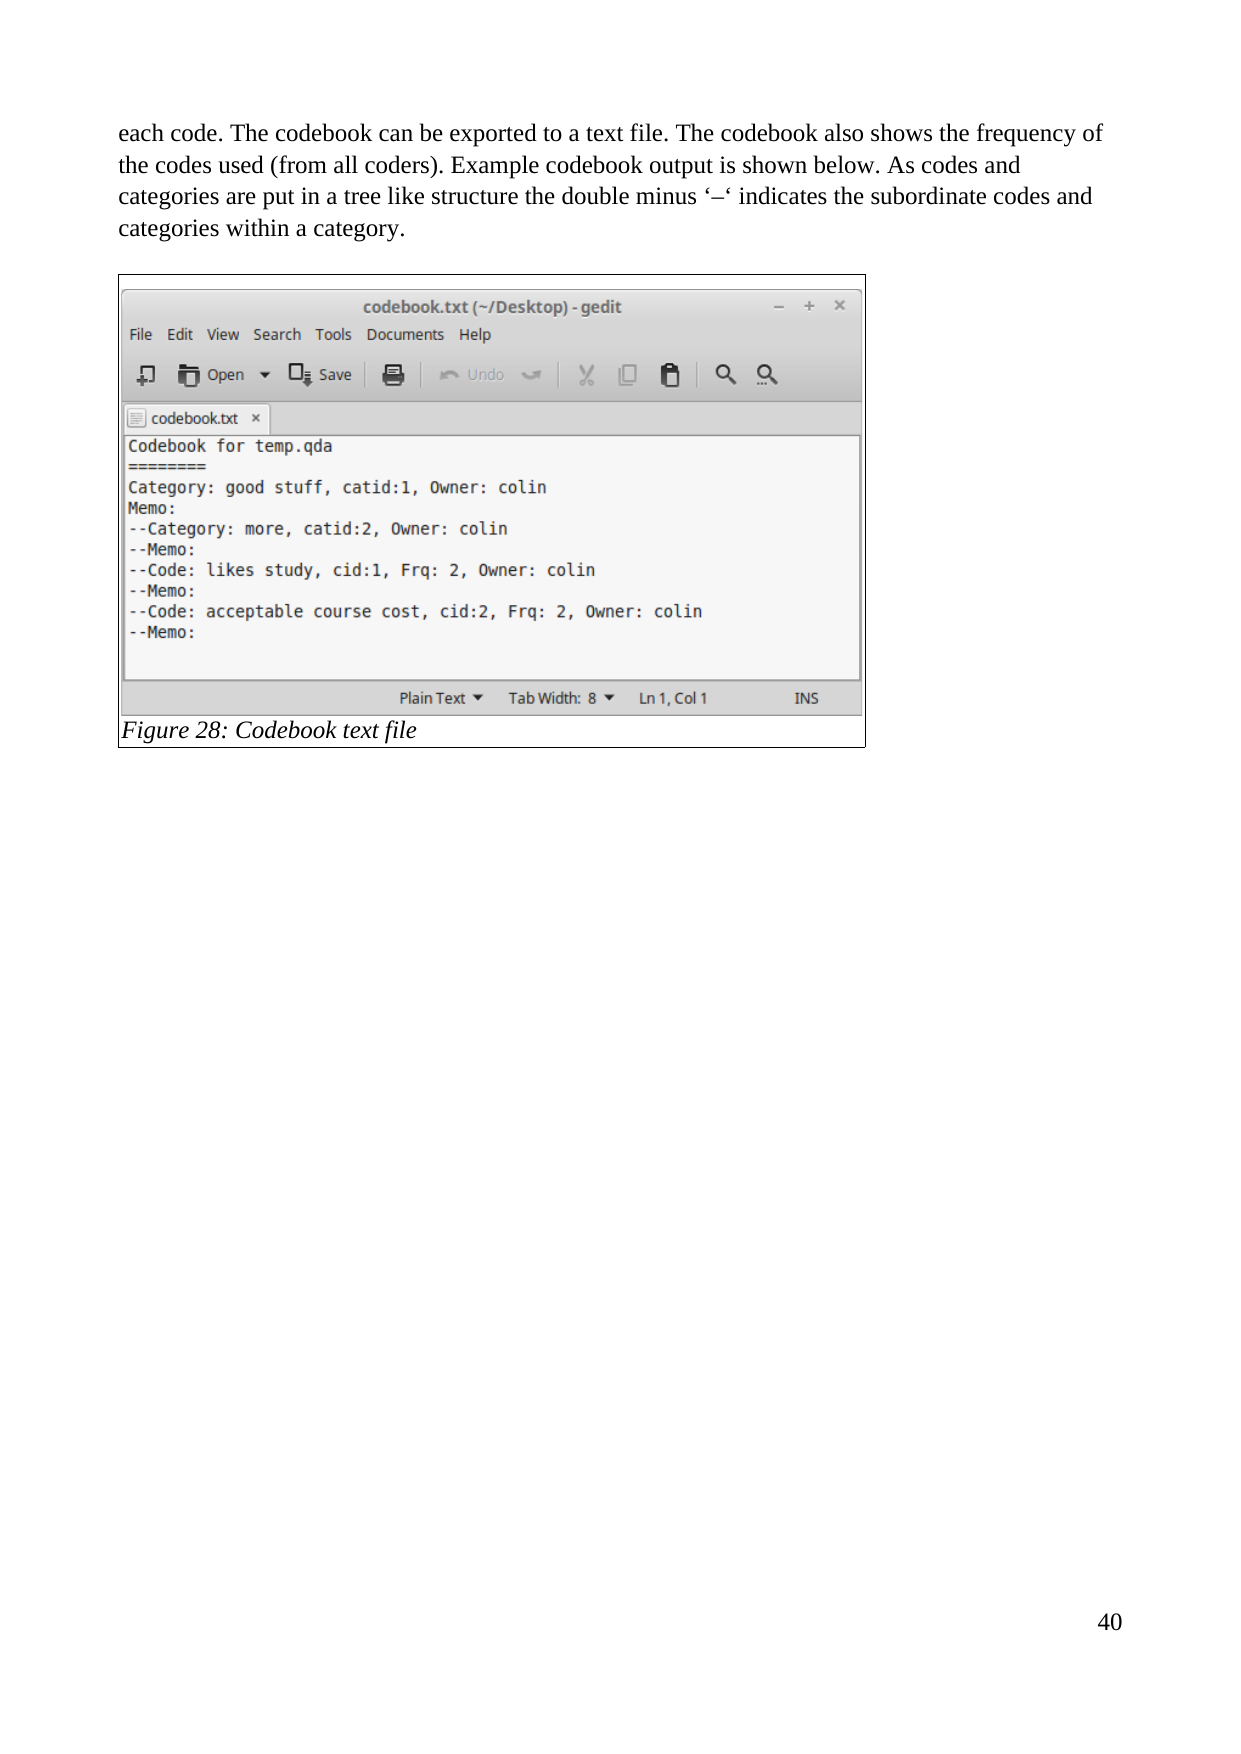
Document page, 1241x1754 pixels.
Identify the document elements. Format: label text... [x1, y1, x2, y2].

text Figure 28: Codebook text file [121, 716, 862, 744]
text each code. The codebook can be exported to a text file. The codebook also shows the frequency of the codes used (from all coders). Example codebook output is shown below. As codes and categories are put in a tree like structure the double minus ‘–‘ indicates the subordinate codes and categories within a category. [118, 118, 1122, 242]
picture [121, 289, 863, 716]
